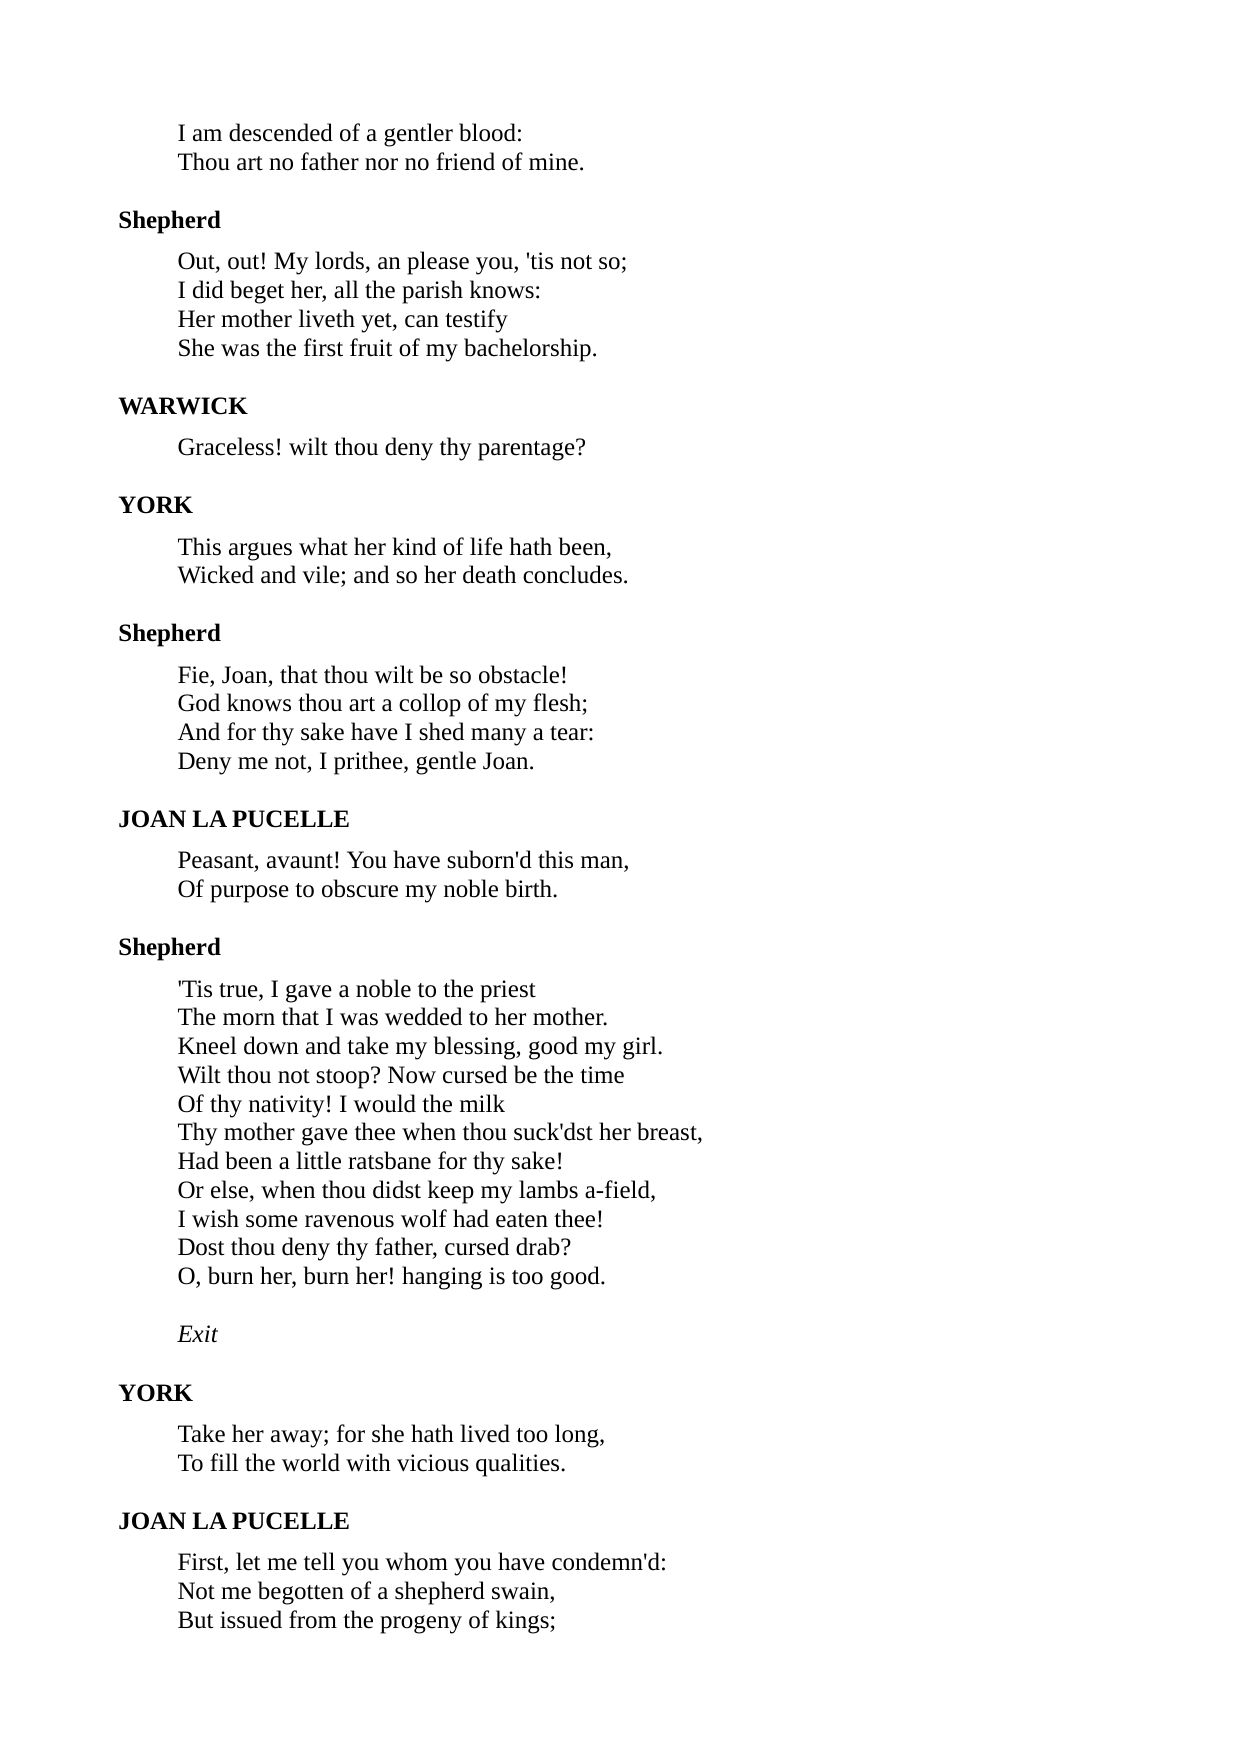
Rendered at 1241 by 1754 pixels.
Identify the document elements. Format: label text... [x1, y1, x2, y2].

text Take her away; for she hath lived too long, To fill the world with vicious qualities. [177, 1419, 1063, 1476]
text JOAN LA PUCELLE [118, 1506, 1122, 1535]
text JOAN LA PUCELLE [118, 804, 1122, 833]
text Shepherd [118, 932, 1122, 961]
text Exit [177, 1319, 1063, 1348]
text Shepherd [118, 618, 1122, 647]
text Graceless! wilt thou deny thy parentage? [177, 432, 1063, 461]
text Fie, Joan, that thou wilt be so obstacle! God knows thou art a collop of my flesh; And for thy sake have I shed many a tear: Deny me not, I prithee, gentle Joan. [177, 660, 1063, 775]
text First, let me tell you whom you have condemn'd: Not me begotten of a shepherd swain, But issued from the progeny of kings; [177, 1547, 1063, 1633]
text Peasant, avaunt! You have suborn'd this man, Of purpose to obscure my noble birth. [177, 846, 1063, 903]
text I am descended of a gentler blood: Thou art no father nor no friend of mine. [177, 118, 1063, 176]
text Out, out! My lords, an please you, 'tis not so; I did beget her, all the parish knows: Her mother liveth yet, can testify She was the first fruit of my bachelorship. [177, 246, 1063, 361]
text Shepherd [118, 205, 1122, 234]
text YORK [118, 490, 1122, 519]
text This argues what her kind of life hath been, Wicked and vile; and so her death concludes. [177, 532, 1063, 589]
text 'Tis true, I gave a noble to the priest The morn that I was wedded to her mother. Kneel down and take my blessing, good my girl. Wilt thou not stoop? Now cursed be the time Of thy nativity! I would the milk Thy mother gave thee when thou suck'dst her breast, Had been a little ratsbane for thy sake! Or else, when thou didst keep my lambs a-field, I wish some ravenous wolf had eaten thee! Dost thou deny thy father, cursed drab? O, burn her, burn her! hanging is too good. [177, 974, 1063, 1290]
text WARWICK [118, 391, 1122, 419]
text YORK [118, 1378, 1122, 1406]
